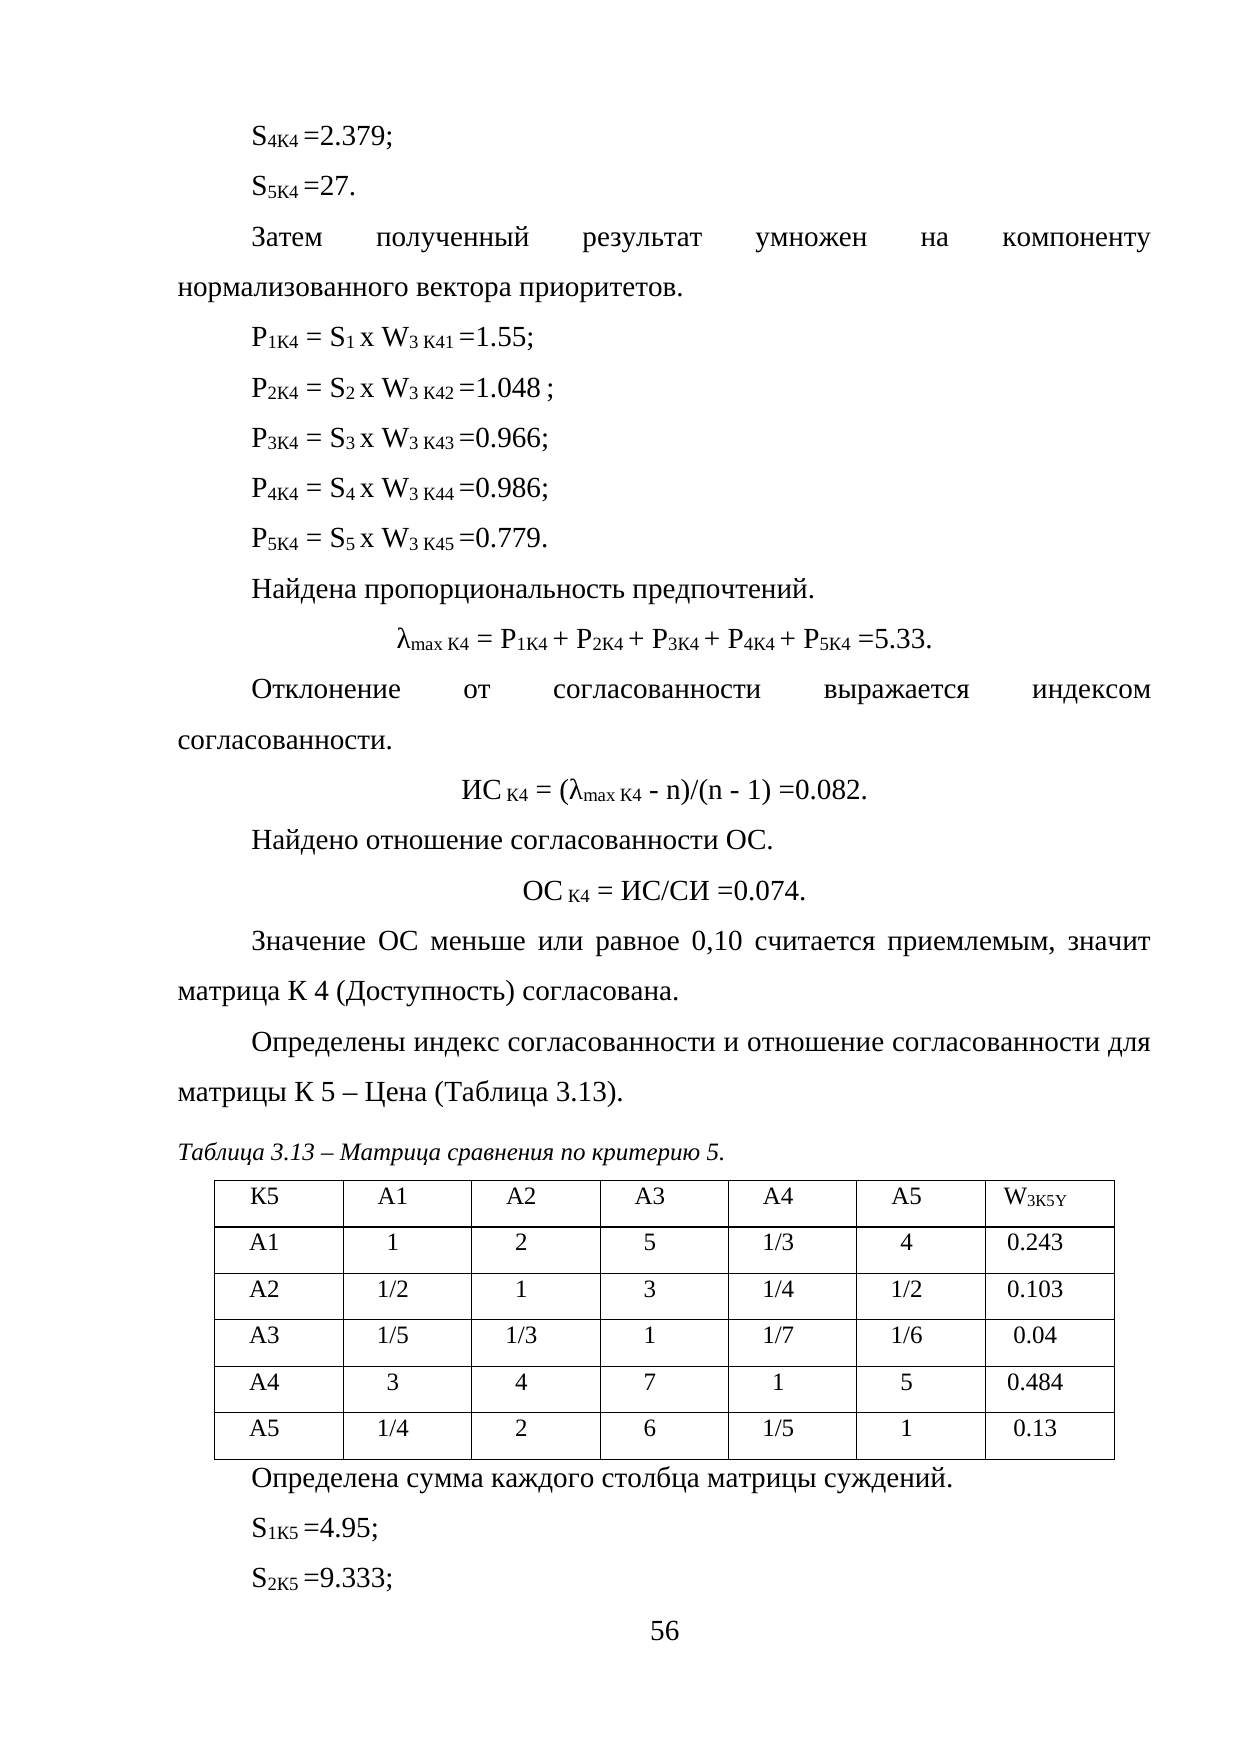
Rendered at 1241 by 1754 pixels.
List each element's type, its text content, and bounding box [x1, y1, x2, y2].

table_header К5 [215, 1181, 343, 1226]
text S5К4 =27. [177, 168, 1152, 202]
table_cell 1/4 [729, 1274, 856, 1319]
table_cell 0.13 [986, 1413, 1114, 1459]
table_cell А5 [215, 1413, 343, 1459]
text Найдена пропорциональность предпочтений. [177, 571, 1152, 604]
table_header А1 [344, 1181, 471, 1226]
text Найдено отношение согласованности ОС. [177, 822, 1152, 856]
table_cell 1/7 [729, 1320, 856, 1366]
table_cell 5 [857, 1367, 985, 1412]
table_cell 1 [729, 1367, 856, 1412]
table_cell 1/4 [344, 1413, 471, 1459]
table_cell А1 [215, 1228, 343, 1273]
text Затем полученный результат умножен на компоненту нормализованного вектора приоритетов. [177, 219, 1152, 303]
table_cell 1/6 [857, 1320, 985, 1366]
table_cell 1/3 [472, 1320, 600, 1366]
text λmax К4 = Р1К4 + Р2К4 + Р3К4 + Р4К4 + Р5К4 =5.33. [177, 621, 1152, 655]
table_cell А2 [215, 1274, 343, 1319]
text Определены индекс согласованности и отношение согласованности для матрицы К 5 – Цена (Таблица 3.13). [177, 1024, 1152, 1108]
table_cell 1 [472, 1274, 600, 1319]
text Значение ОС меньше или равное 0,10 считается приемлемым, значит матрица К 4 (Доступность) согласована. [177, 923, 1152, 1007]
table_header А2 [472, 1181, 600, 1226]
text S1К5 =4.95; [177, 1510, 1152, 1544]
text Р5К4 = S5 х W3 К45 =0.779. [177, 521, 1152, 554]
table_cell 1/5 [344, 1320, 471, 1366]
table_cell 0.243 [986, 1228, 1114, 1273]
table_cell 4 [472, 1367, 600, 1412]
table_cell 0.04 [986, 1320, 1114, 1366]
text ИС К4 = (λmax К4 - n)/(n - 1) =0.082. [177, 772, 1152, 806]
table_cell 7 [601, 1367, 728, 1412]
table_cell 4 [857, 1228, 985, 1273]
table_cell 1 [601, 1320, 728, 1366]
text Р1К4 = S1 х W3 К41 =1.55; [177, 319, 1152, 353]
text Р2К4 = S2 х W3 К42 =1.048 ; [177, 370, 1152, 403]
text ОС К4 = ИС/СИ =0.074. [177, 873, 1152, 906]
text Отклонение от согласованности выражается индексом согласованности. [177, 672, 1152, 755]
text S2К5 =9.333; [177, 1560, 1152, 1594]
table_cell 2 [472, 1413, 600, 1459]
table_cell 1/2 [344, 1274, 471, 1319]
table_cell 2 [472, 1228, 600, 1273]
table_header А4 [729, 1181, 856, 1226]
table_cell А4 [215, 1367, 343, 1412]
text Р4К4 = S4 х W3 К44 =0.986; [177, 470, 1152, 504]
table_cell 1 [344, 1228, 471, 1273]
text Определена сумма каждого столбца матрицы суждений. [177, 1460, 1152, 1493]
text Р3К4 = S3 х W3 К43 =0.966; [177, 420, 1152, 453]
table_cell 1/2 [857, 1274, 985, 1319]
text Таблица 3.13 – Матрица сравнения по критерию 5. [177, 1137, 1152, 1166]
table_cell 3 [601, 1274, 728, 1319]
table_header А5 [857, 1181, 985, 1226]
table_cell 0.484 [986, 1367, 1114, 1412]
table_cell 3 [344, 1367, 471, 1412]
table_header W3К5Y [986, 1181, 1114, 1226]
table_cell 5 [601, 1228, 728, 1273]
table_cell 1 [857, 1413, 985, 1459]
table_cell 0.103 [986, 1274, 1114, 1319]
table_cell 1/3 [729, 1228, 856, 1273]
table_cell 1/5 [729, 1413, 856, 1459]
table_cell 6 [601, 1413, 728, 1459]
text S4К4 =2.379; [177, 118, 1152, 152]
table_cell А3 [215, 1320, 343, 1366]
table_header А3 [601, 1181, 728, 1226]
